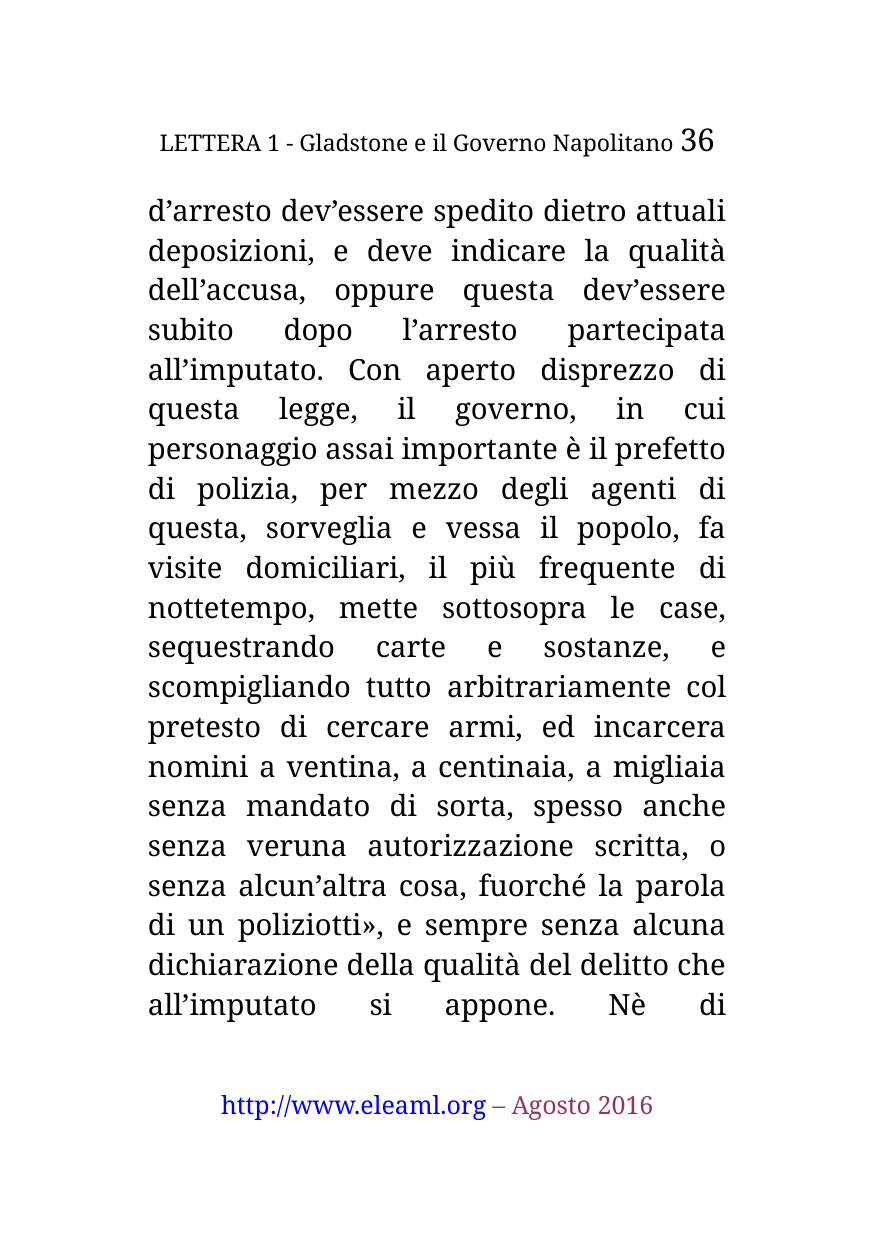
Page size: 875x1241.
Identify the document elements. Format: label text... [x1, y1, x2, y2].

text d’arresto dev’essere spedito dietro attuali deposizioni, e deve indicare la qualità dell’accusa, oppure questa dev’essere subito dopo l’arresto partecipata all’imputato. Con aperto disprezzo di questa legge, il governo, in cui personaggio assai importante è il prefetto di polizia, per mezzo degli agenti di questa, sorveglia e vessa il popolo, fa visite domiciliari, il più frequente di nottetempo, mette sottosopra le case, sequestrando carte e sostanze, e scompigliando tutto arbitrariamente col pretesto di cercare armi, ed incarcera nomini a ventina, a centinaia, a migliaia senza mandato di sorta, spesso anche senza veruna autorizzazione scritta, o senza alcun’altra cosa, fuorché la parola di un poliziotti», e sempre senza alcuna dichiarazione della qualità del delitto che all’imputato si appone. Nè di [148, 190, 726, 1024]
